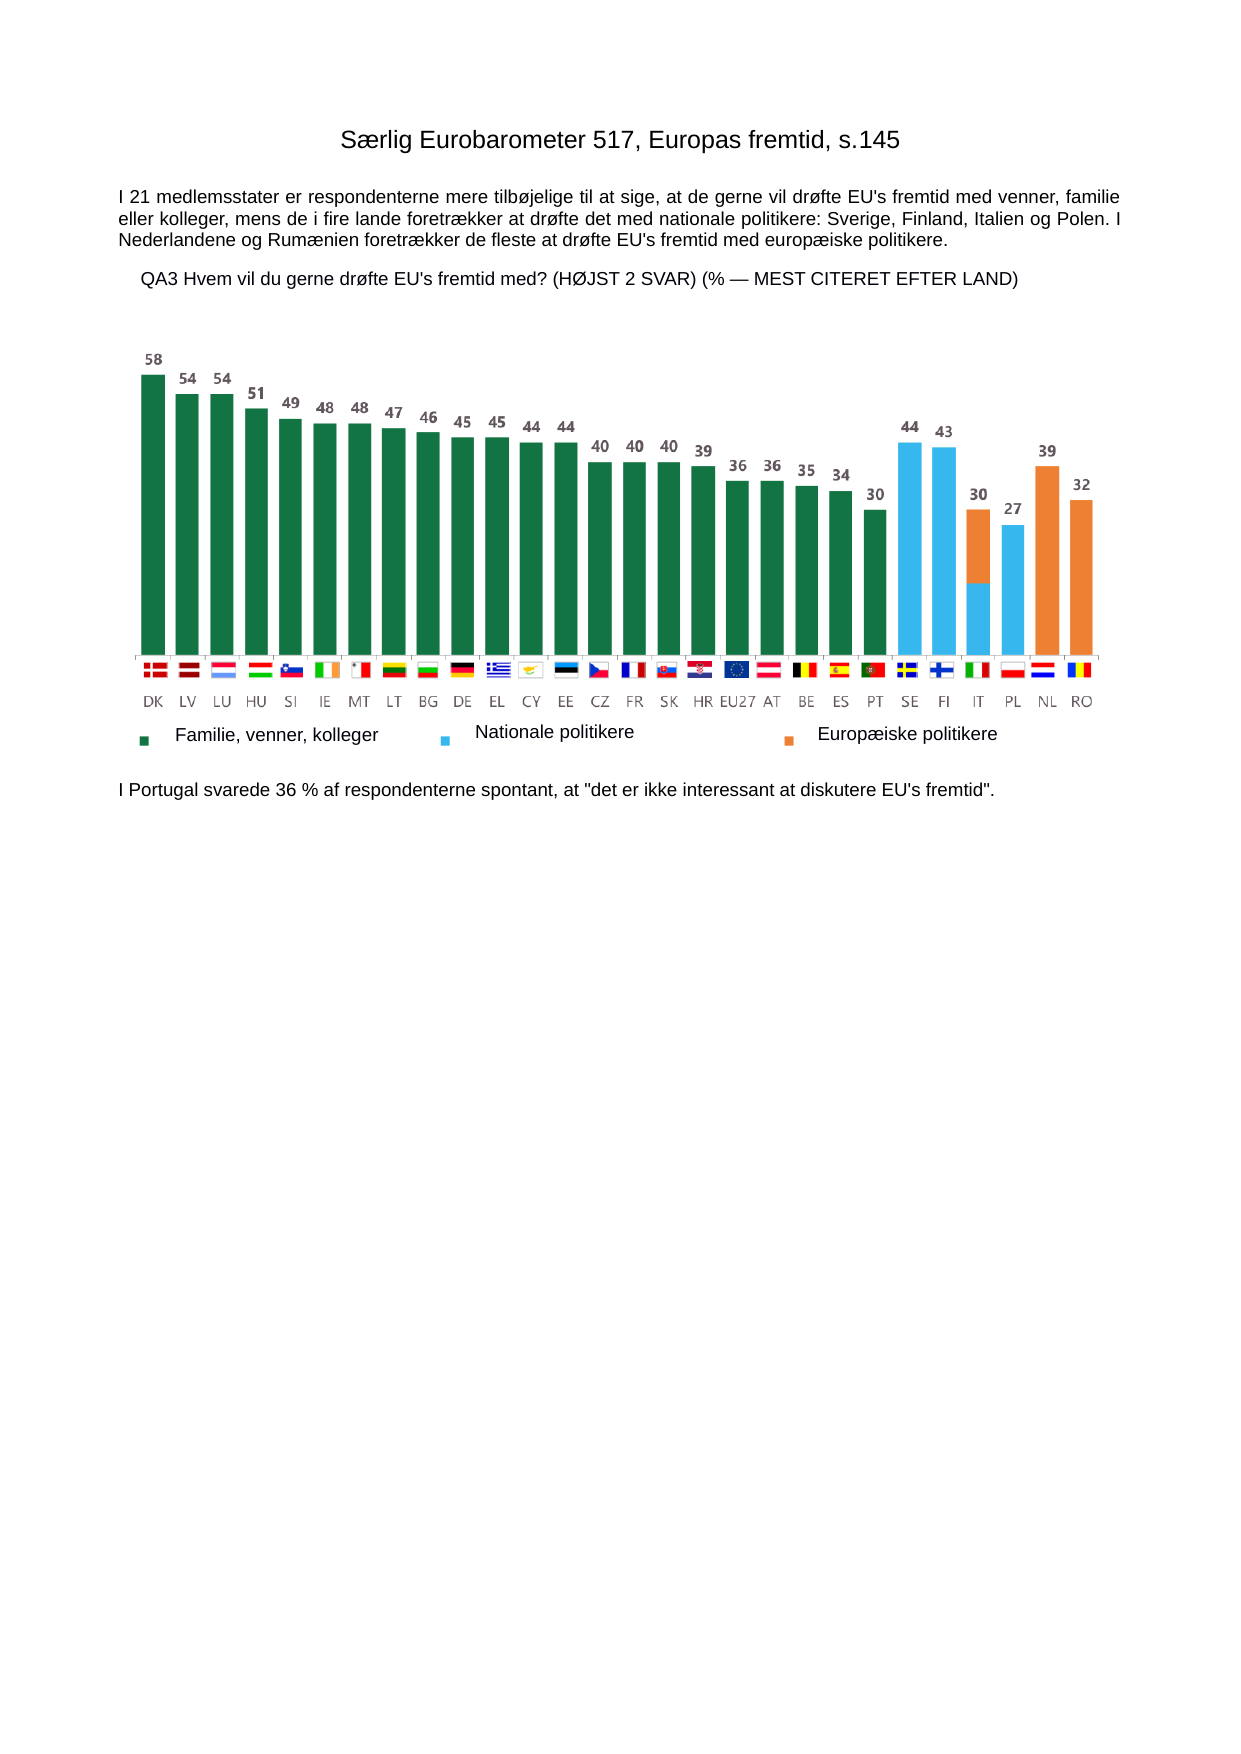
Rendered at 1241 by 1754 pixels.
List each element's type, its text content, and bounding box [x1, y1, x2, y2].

picture [118, 342, 1116, 759]
text I 21 medlemsstater er respondenterne mere tilbøjelige til at sige, at de gerne vil drøfte EU's fremtid med venner, familie eller kolleger, mens de i fire lande foretrækker at drøfte det med nationale politikere: Sverige, Finland, Italien og Polen. I Nederlandene og Rumænien foretrækker de fleste at drøfte EU's fremtid med europæiske politikere. [118, 186, 1122, 251]
text I Portugal svarede 36 % af respondenterne spontant, at "det er ikke interessant at diskutere EU's fremtid". [118, 254, 1122, 800]
